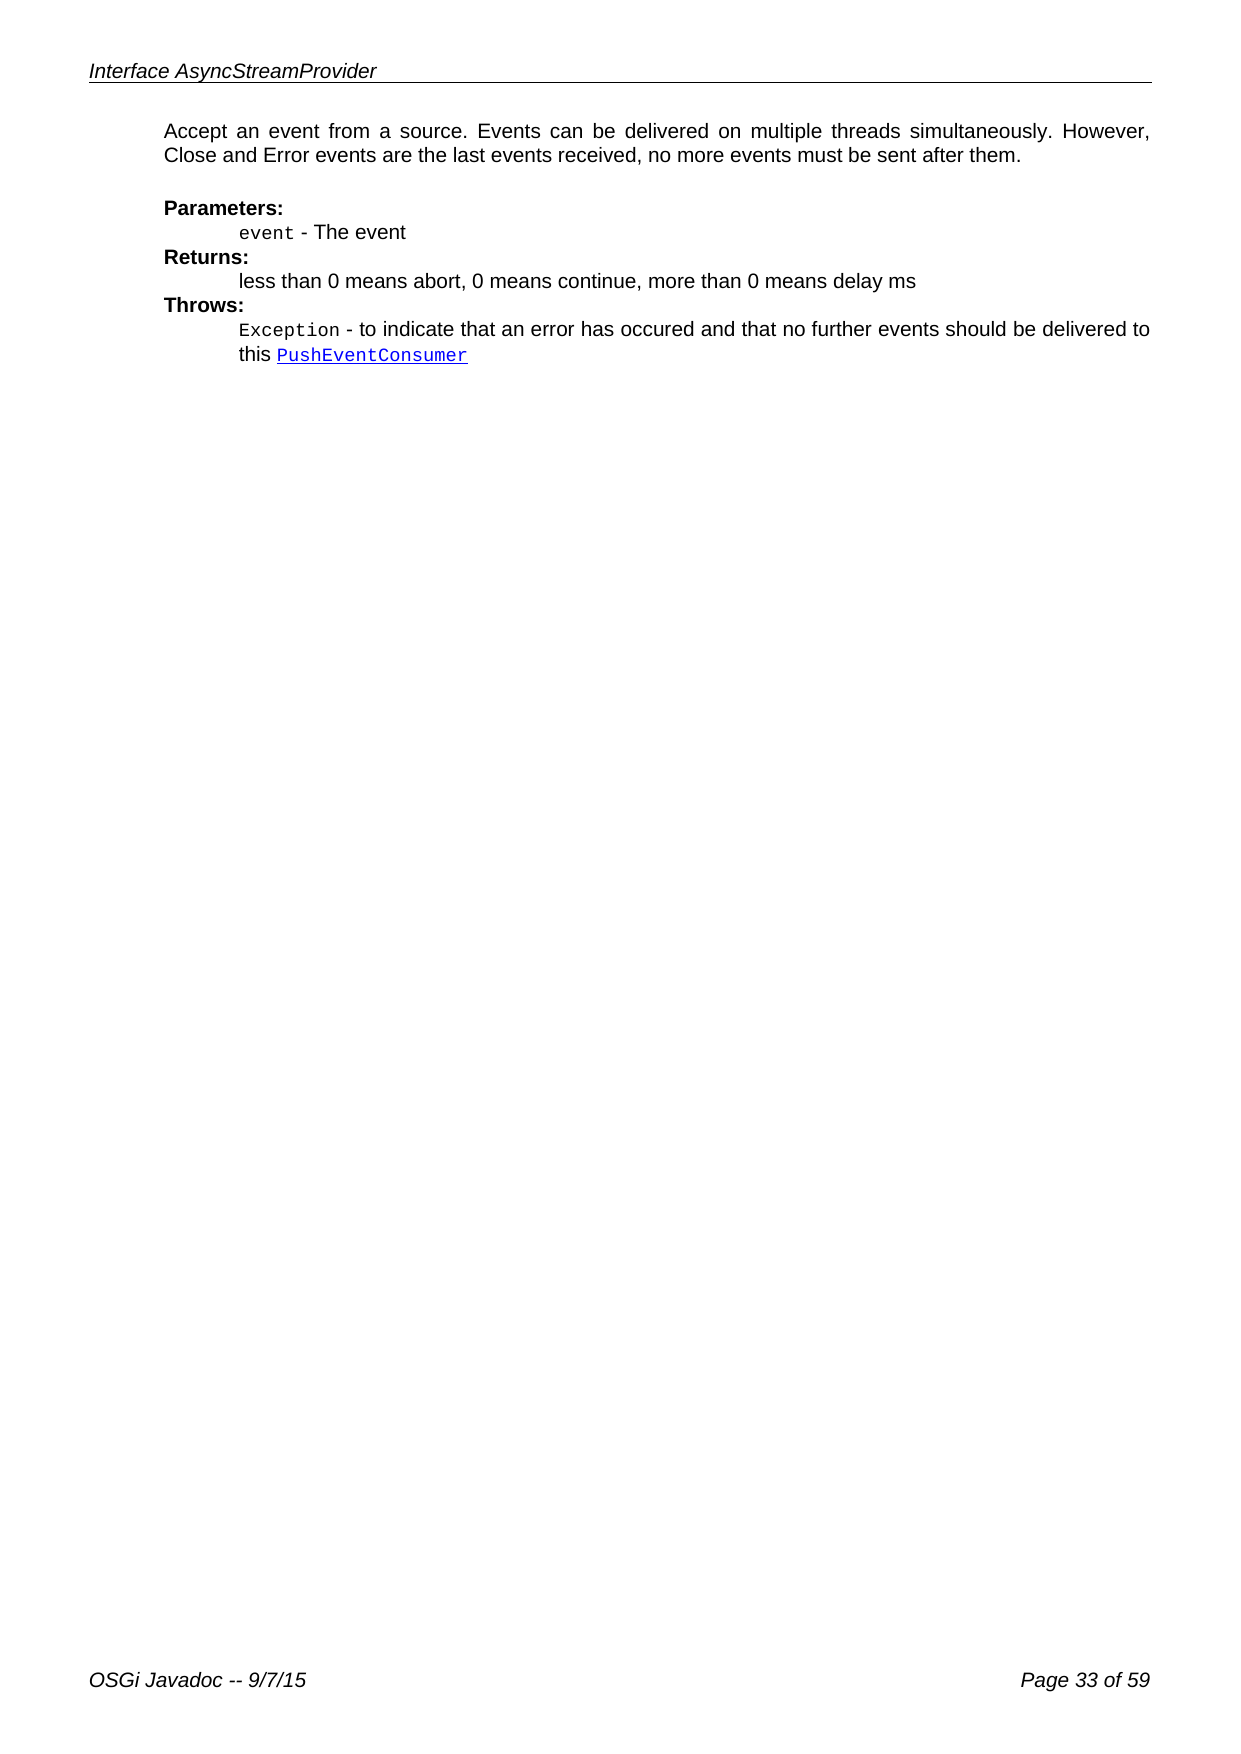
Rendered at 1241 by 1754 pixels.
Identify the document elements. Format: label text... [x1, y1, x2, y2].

text Parameters: [163, 196, 1152, 219]
text Accept an event from a source. Events can be delivered on multiple threads simultaneously. However, Close and Error events are the last events received, no more events must be sent after them. [163, 118, 1152, 166]
text less than 0 means abort, 0 means continue, more than 0 means delay ms [238, 269, 1152, 293]
text Returns: [163, 245, 1152, 269]
text event - The event [238, 219, 1152, 245]
text Throws: [163, 293, 1152, 317]
text Exception - to indicate that an error has occured and that no further events should be delivered to this PushEventConsumer [238, 317, 1152, 367]
